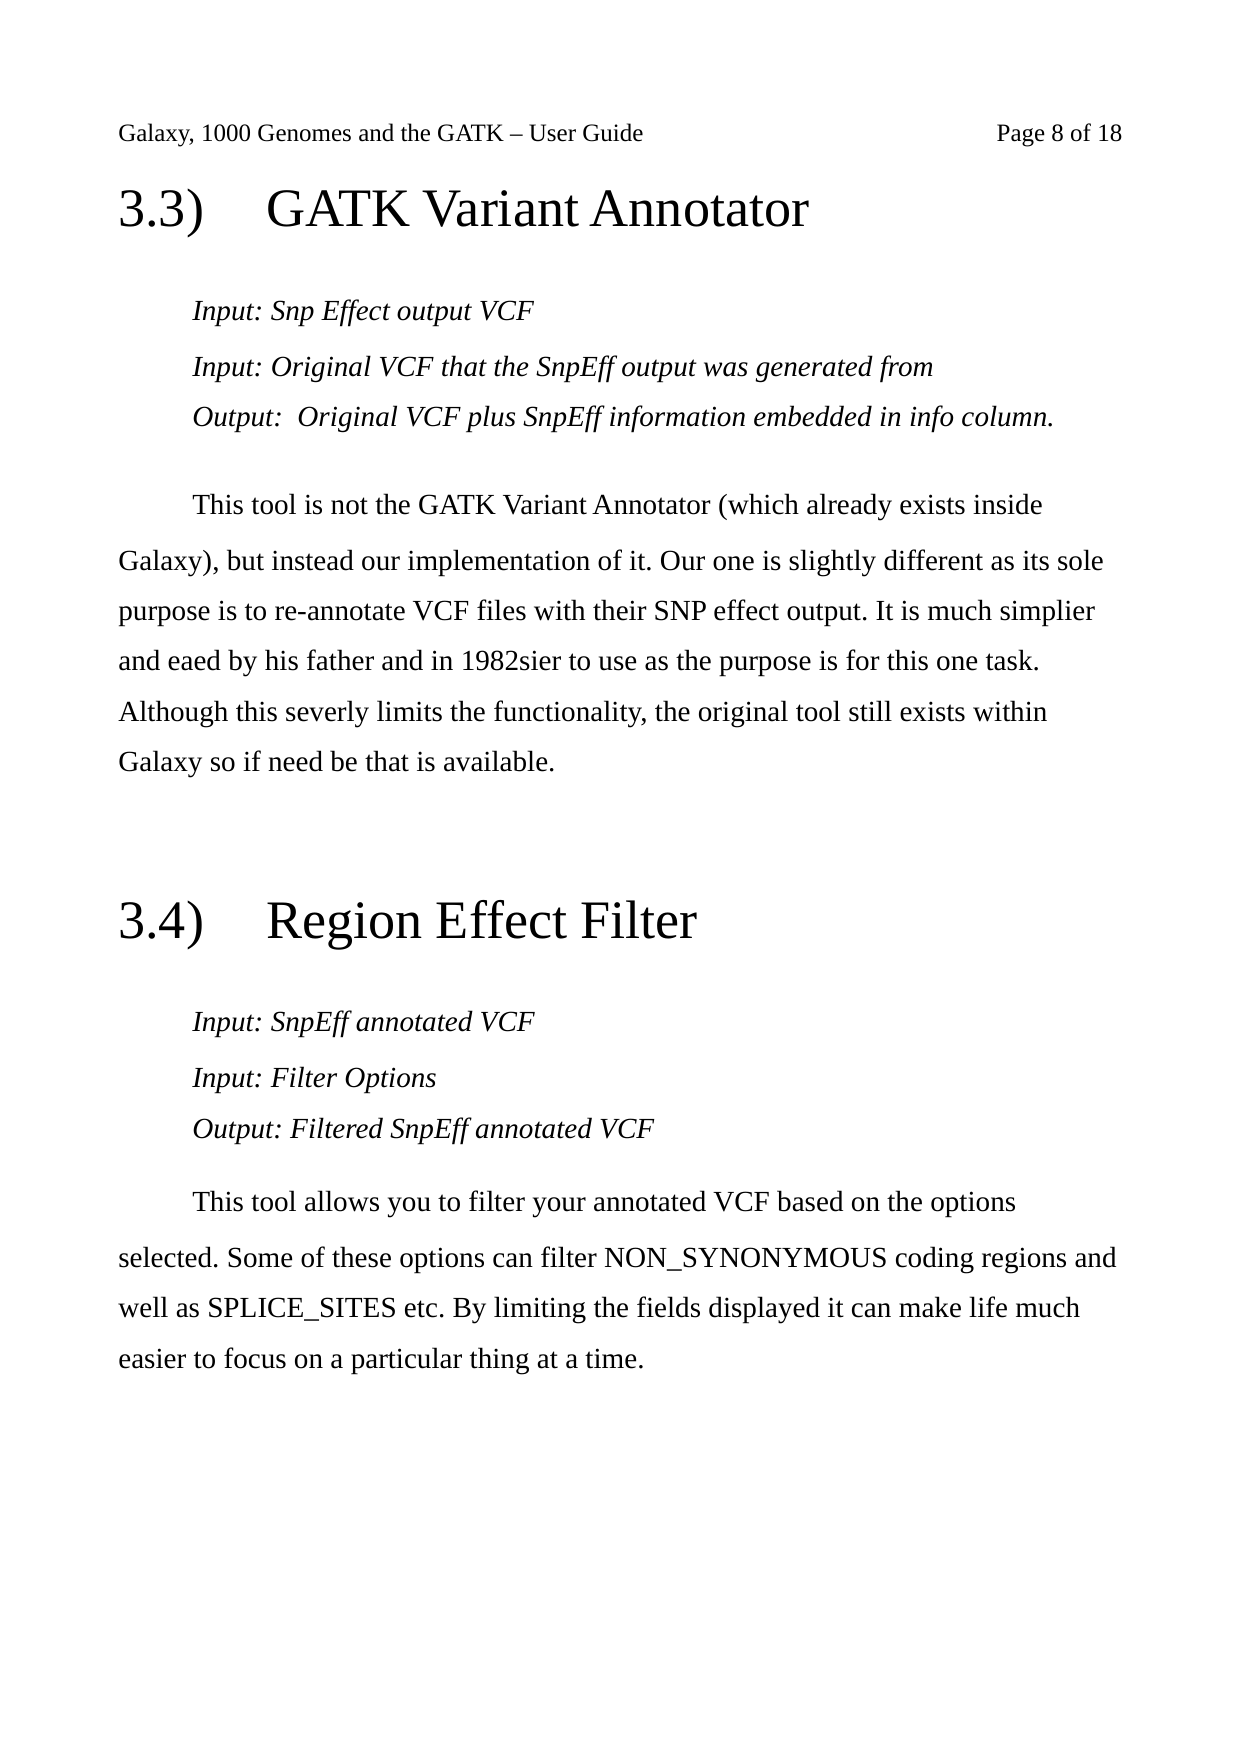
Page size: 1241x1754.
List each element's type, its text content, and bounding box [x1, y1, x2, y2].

text [118, 1484, 1122, 1547]
text 3.4) Region Effect Filter Input: SnpEff annotated VCF Input: Filter Options Output: Filtered SnpEff annotated VCF [118, 794, 1122, 1144]
text This tool allows you to filter your annotated VCF based on the options selected. Some of these options can filter NON_SYNONYMOUS coding regions and well as SPLICE_SITES etc. By limiting the fields displayed it can make life much easier to focus on a particular thing at a time. [118, 1161, 1122, 1374]
text 3.3) GATK Variant Annotator Input: Snp Effect output VCF Input: Original VCF that the SnpEff output was generated from Output: Original VCF plus SnpEff information embedded in info column. This tool is not the GATK Variant Annotator (which already exists inside Galaxy), but instead our implementation of it. Our one is slightly different as its sole purpose is to re-annotate VCF files with their SNP effect output. It is much simplier and eaed by his father and in 1982sier to use as the purpose is for this one task. Although this severly limits the functionality, the original tool still exists within Galaxy so if need be that is available. [118, 176, 1122, 778]
